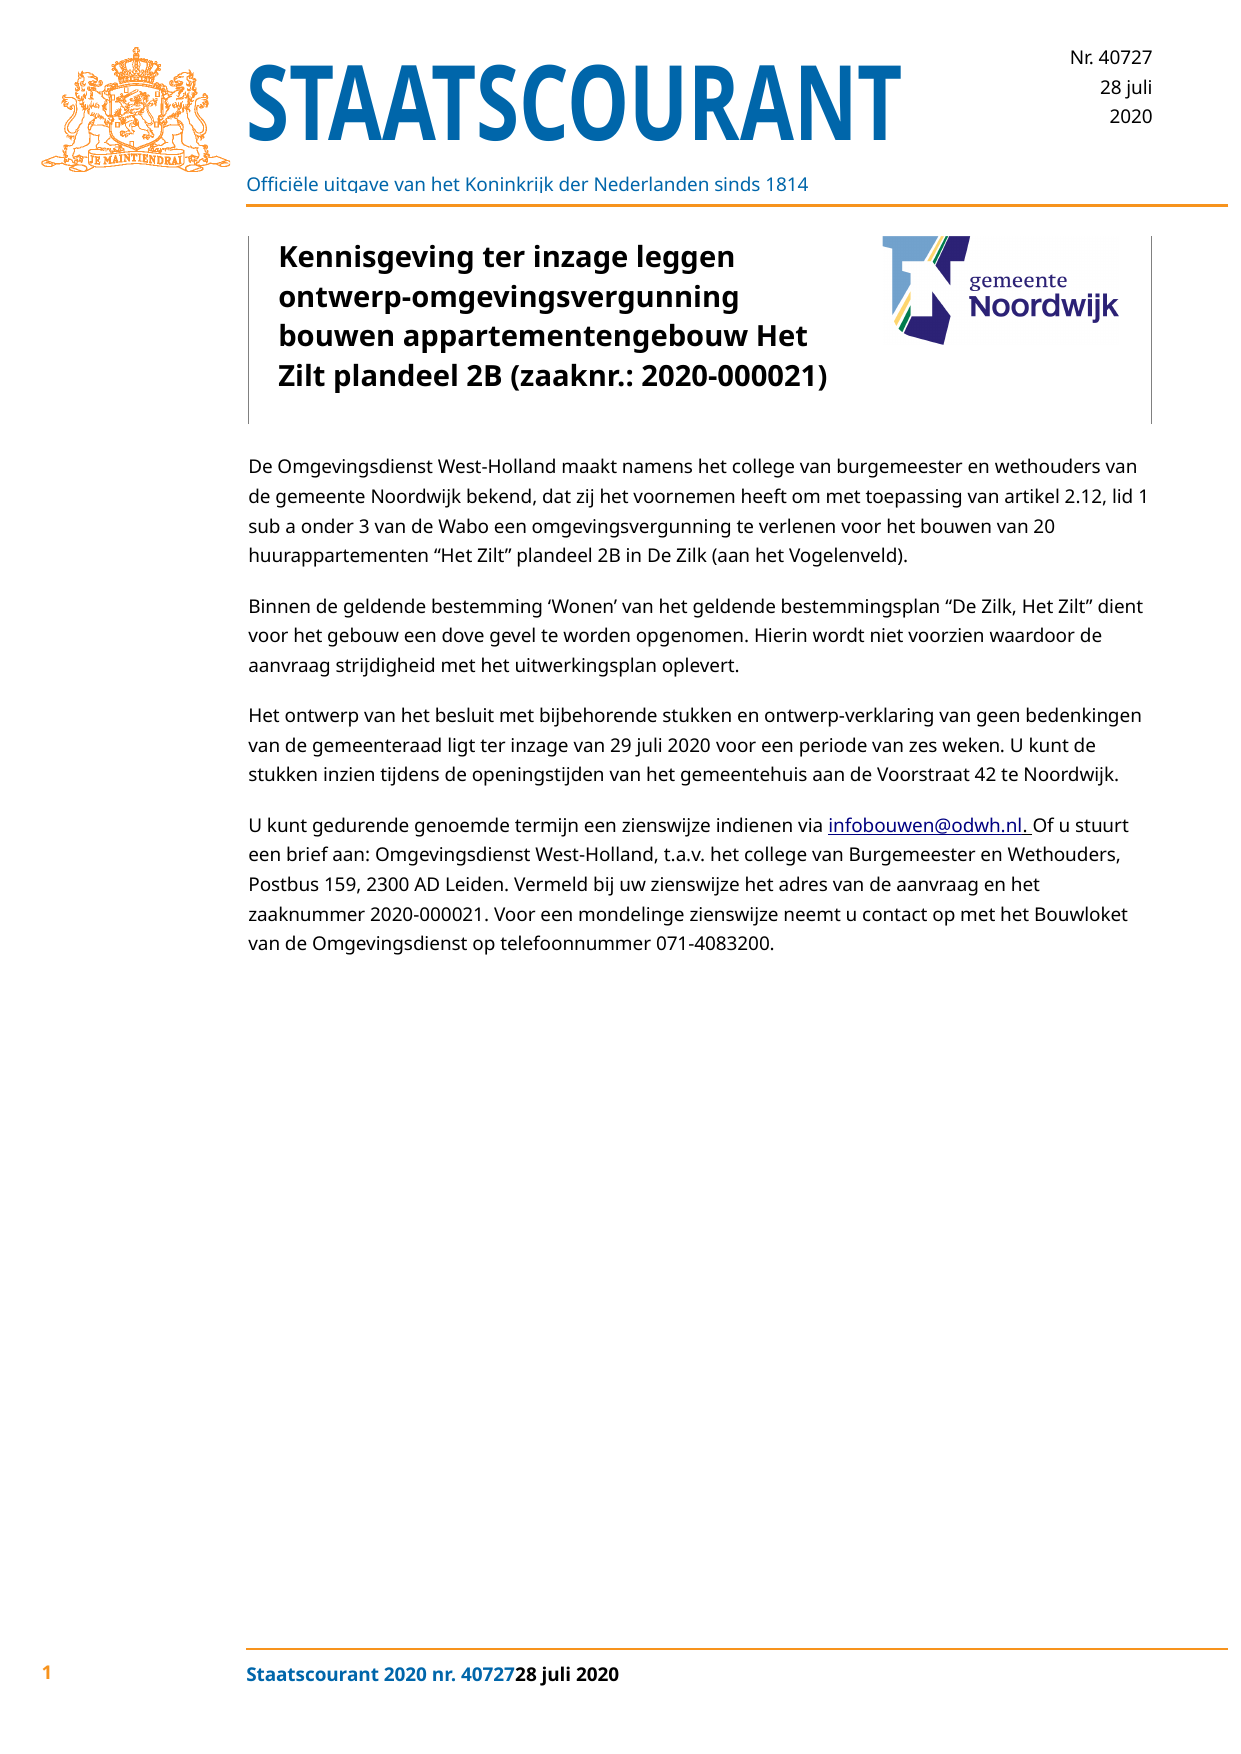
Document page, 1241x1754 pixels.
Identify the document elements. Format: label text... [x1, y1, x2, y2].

picture [882, 236, 1119, 345]
text De Omgevingsdienst West-Holland maakt namens het college van burgemeester en wethouders van de gemeente Noordwijk bekend, dat zij het voornemen heeft om met toepassing van artikel 2.12, lid 1 sub a onder 3 van de Wabo een omgevingsvergunning te verlenen voor het bouwen van 20 huurappartementen “Het Zilt” plandeel 2B in De Zilk (aan het Vogelenveld). [248, 454, 1152, 568]
table_header [850, 236, 1151, 424]
text Binnen de geldende bestemming ‘Wonen’ van het geldende bestemmingsplan “De Zilk, Het Zilt” dient voor het gebouw een dove gevel te worden opgenomen. Hierin wordt niet voorzien waardoor de aanvraag strijdigheid met het uitwerkingsplan oplevert. [248, 593, 1152, 678]
picture [41, 47, 231, 172]
table_header Kennisgeving ter inzage leggen ontwerp-omgevingsvergunning bouwen appartementengebouw Het Zilt plandeel 2B (zaaknr.: 2020-000021) [249, 236, 850, 424]
text U kunt gedurende genoemde termijn een zienswijze indienen via infobouwen@odwh.nl. Of u stuurt een brief aan: Omgevingsdienst West-Holland, t.a.v. het college van Burgemeester en Wethouders, Postbus 159, 2300 AD Leiden. Vermeld bij uw zienswijze het adres van de aanvraag en het zaaknummer 2020-000021. Voor een mondelinge zienswijze neemt u contact op met het Bouwloket van de Omgevingsdienst op telefoonnummer 071-4083200. [248, 812, 1152, 956]
text Het ontwerp van het besluit met bijbehorende stukken en ontwerp-verklaring van geen bedenkingen van de gemeenteraad ligt ter inzage van 29 juli 2020 voor een periode van zes weken. U kunt de stukken inzien tijdens de openingstijden van het gemeentehuis aan de Voorstraat 42 te Noordwijk. [248, 702, 1152, 787]
